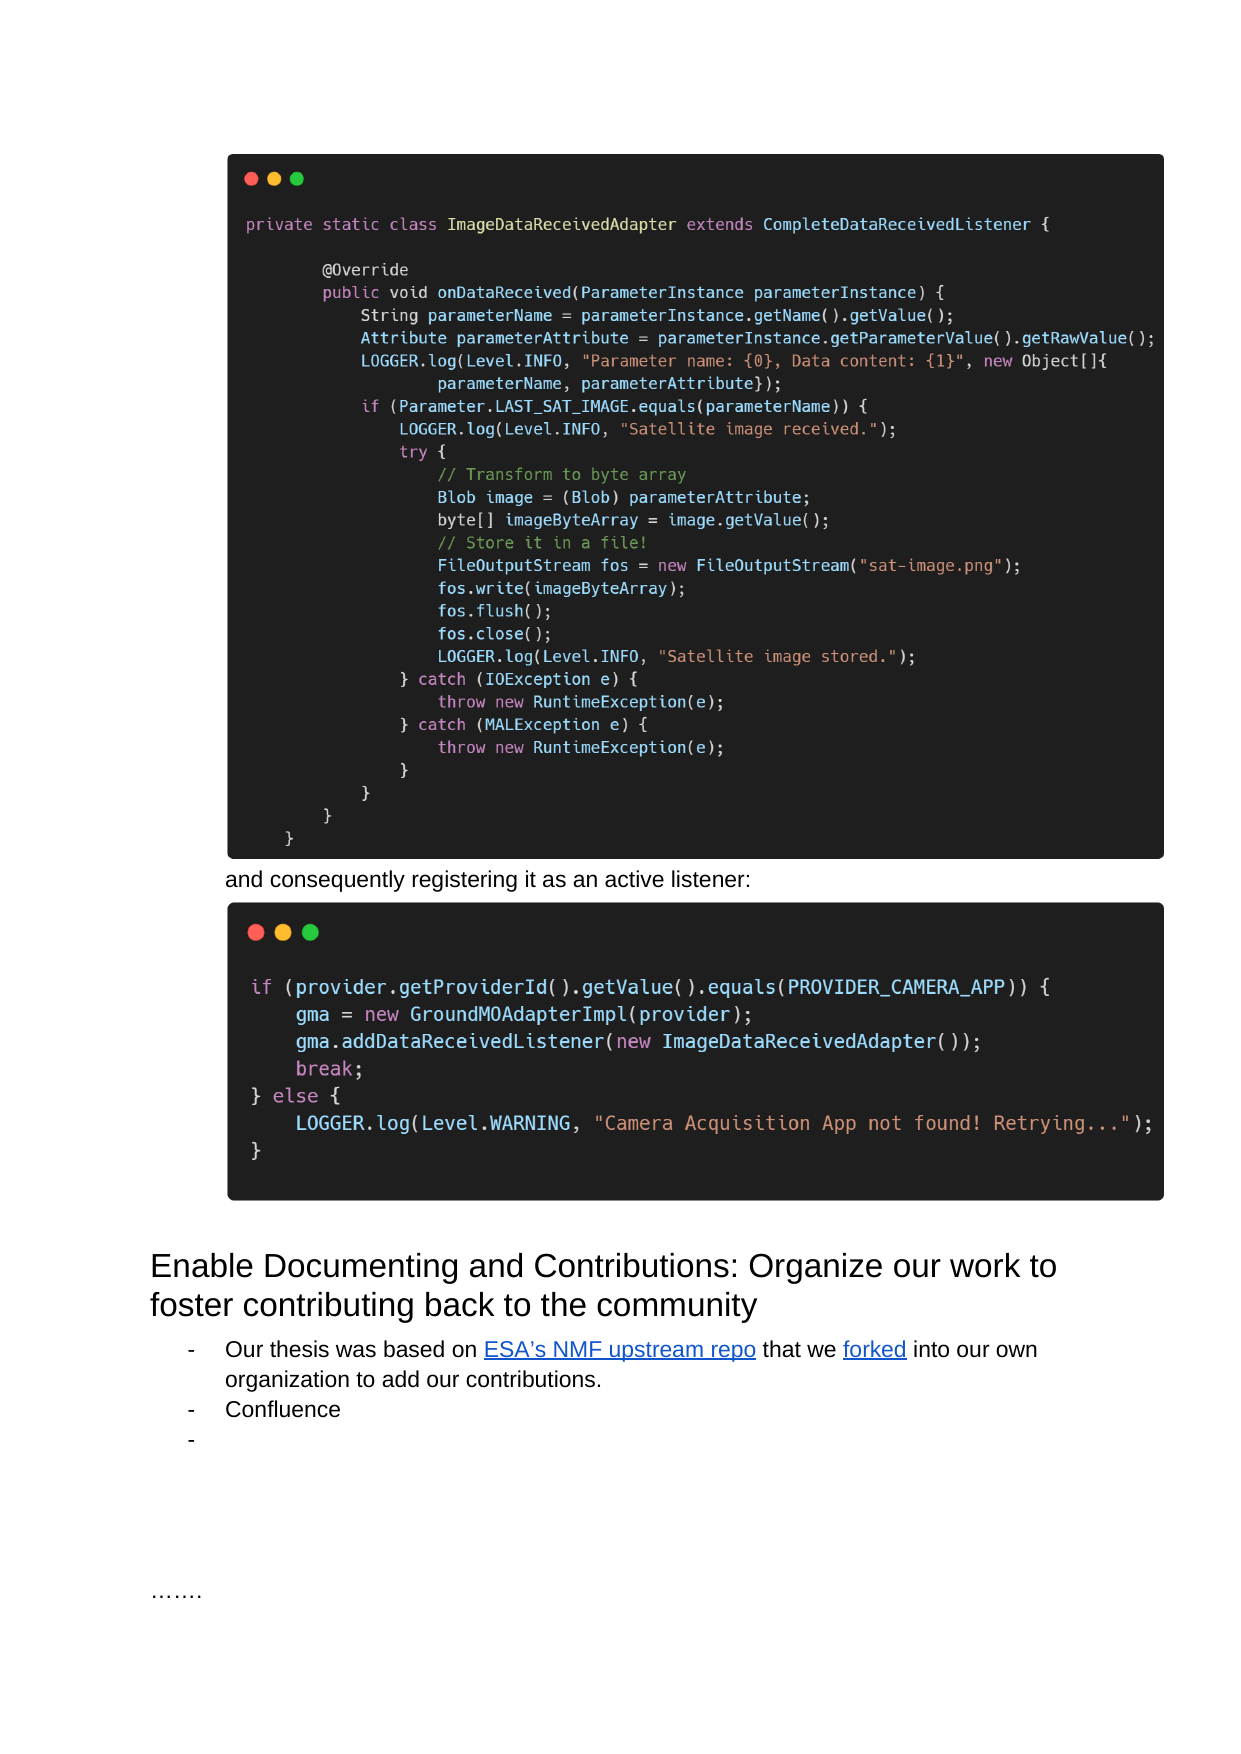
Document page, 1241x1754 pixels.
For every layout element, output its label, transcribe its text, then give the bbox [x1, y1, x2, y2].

subtitle Enable Documenting and Contributions: Organize our work to foster contributing back to the community [150, 1246, 1090, 1323]
list Confluence [187, 1396, 1090, 1422]
picture [225, 896, 1166, 1205]
list [187, 150, 225, 862]
text ……. [150, 1577, 1090, 1604]
list Our thesis was based on ESA’s NMF upstream repo that we forked into our own organization to add our contributions. [187, 1336, 1090, 1392]
text and consequently registering it as an active listener: [225, 866, 1090, 896]
picture [225, 150, 1166, 863]
